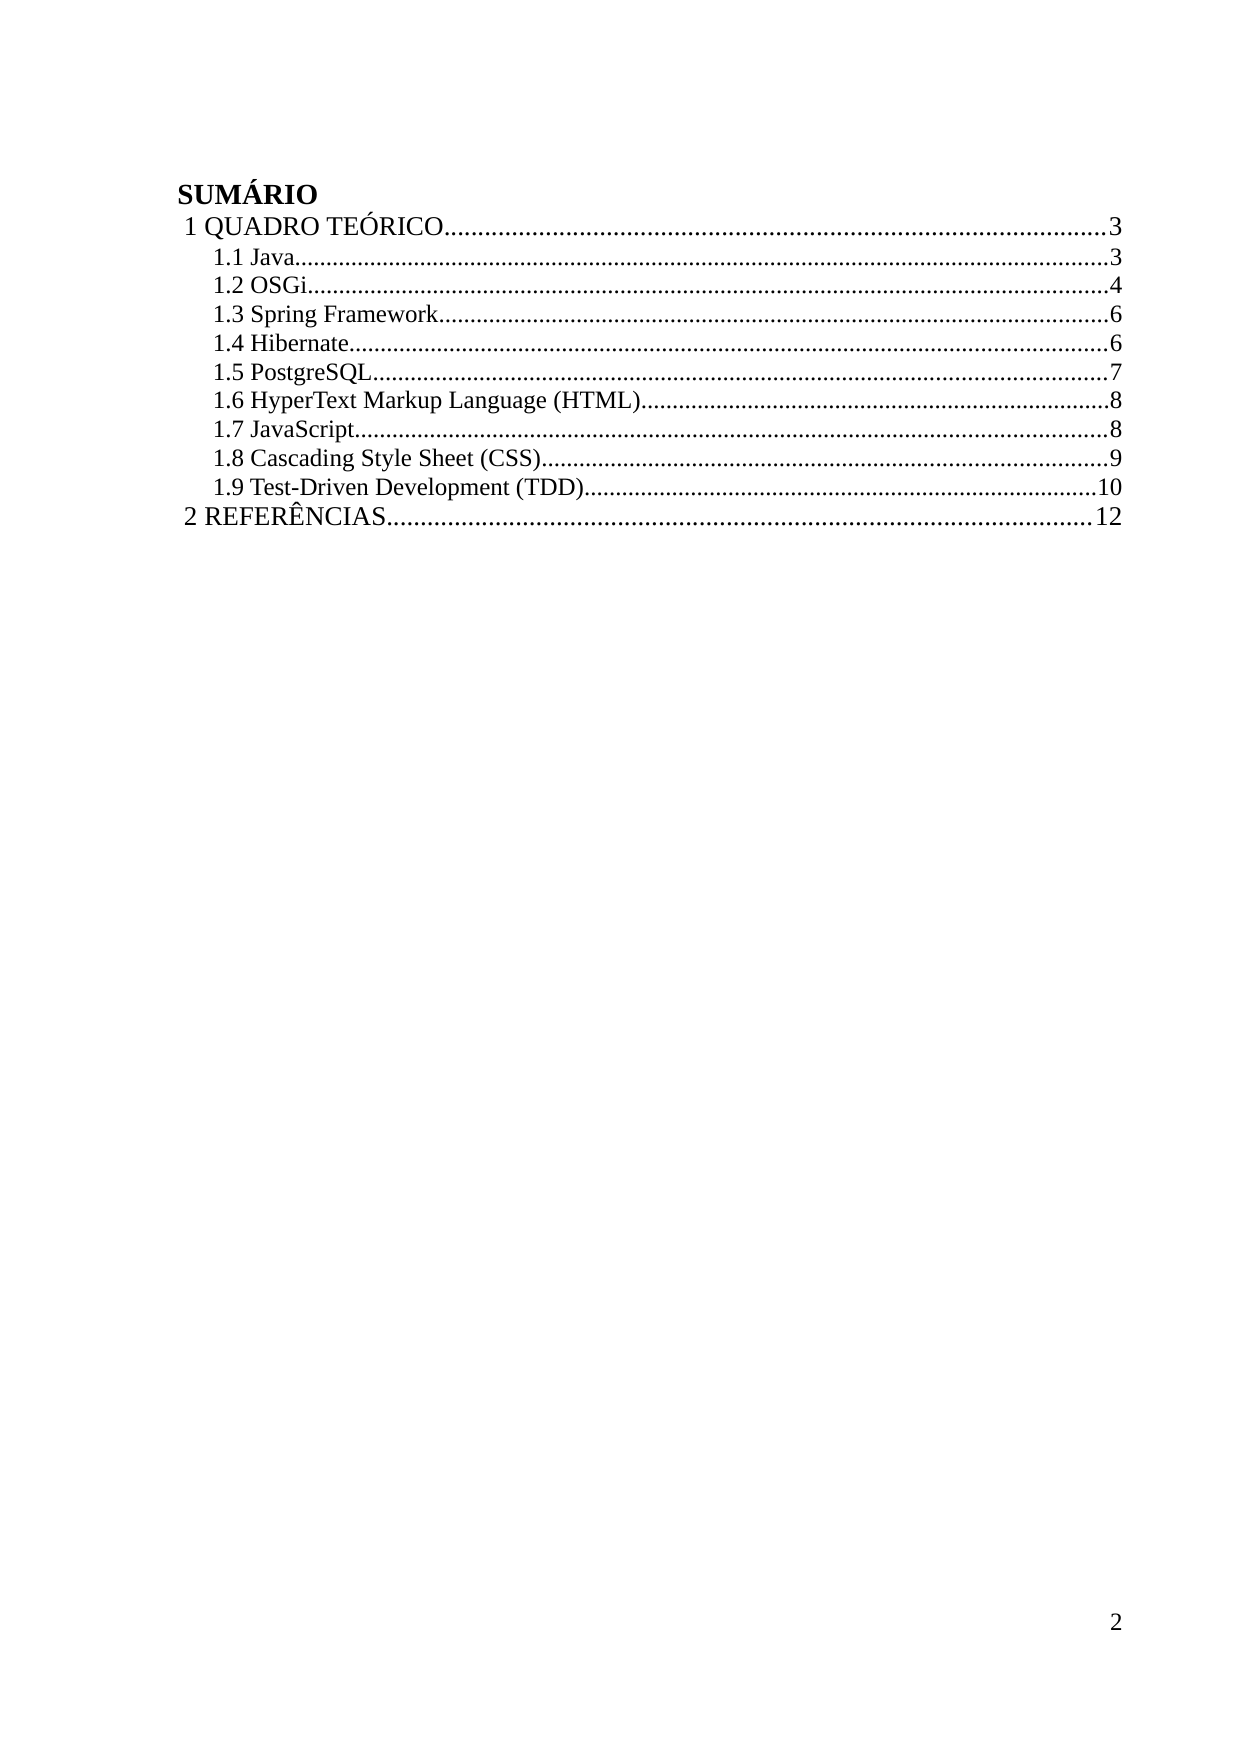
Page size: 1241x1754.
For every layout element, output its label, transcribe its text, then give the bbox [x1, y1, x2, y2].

text 2 Referências 12 [177, 500, 1122, 532]
text 1.1 Java 3 [206, 242, 1122, 270]
text 1.5 PostgreSQL 7 [206, 357, 1122, 385]
text 1.8 Cascading Style Sheet (CSS) 9 [206, 443, 1122, 472]
text 1.3 Spring Framework 6 [206, 299, 1122, 328]
text 1.9 Test-Driven Development (TDD) 10 [206, 472, 1122, 500]
text 1 Quadro teórico 3 [177, 211, 1122, 242]
text 1.2 OSGi 4 [206, 270, 1122, 299]
text 1.6 HyperText Markup Language (HTML) 8 [206, 385, 1122, 414]
text 1.4 Hibernate 6 [206, 328, 1122, 357]
text 1.7 JavaScript 8 [206, 414, 1122, 443]
subtitle SUMÁRIO [177, 177, 1122, 211]
